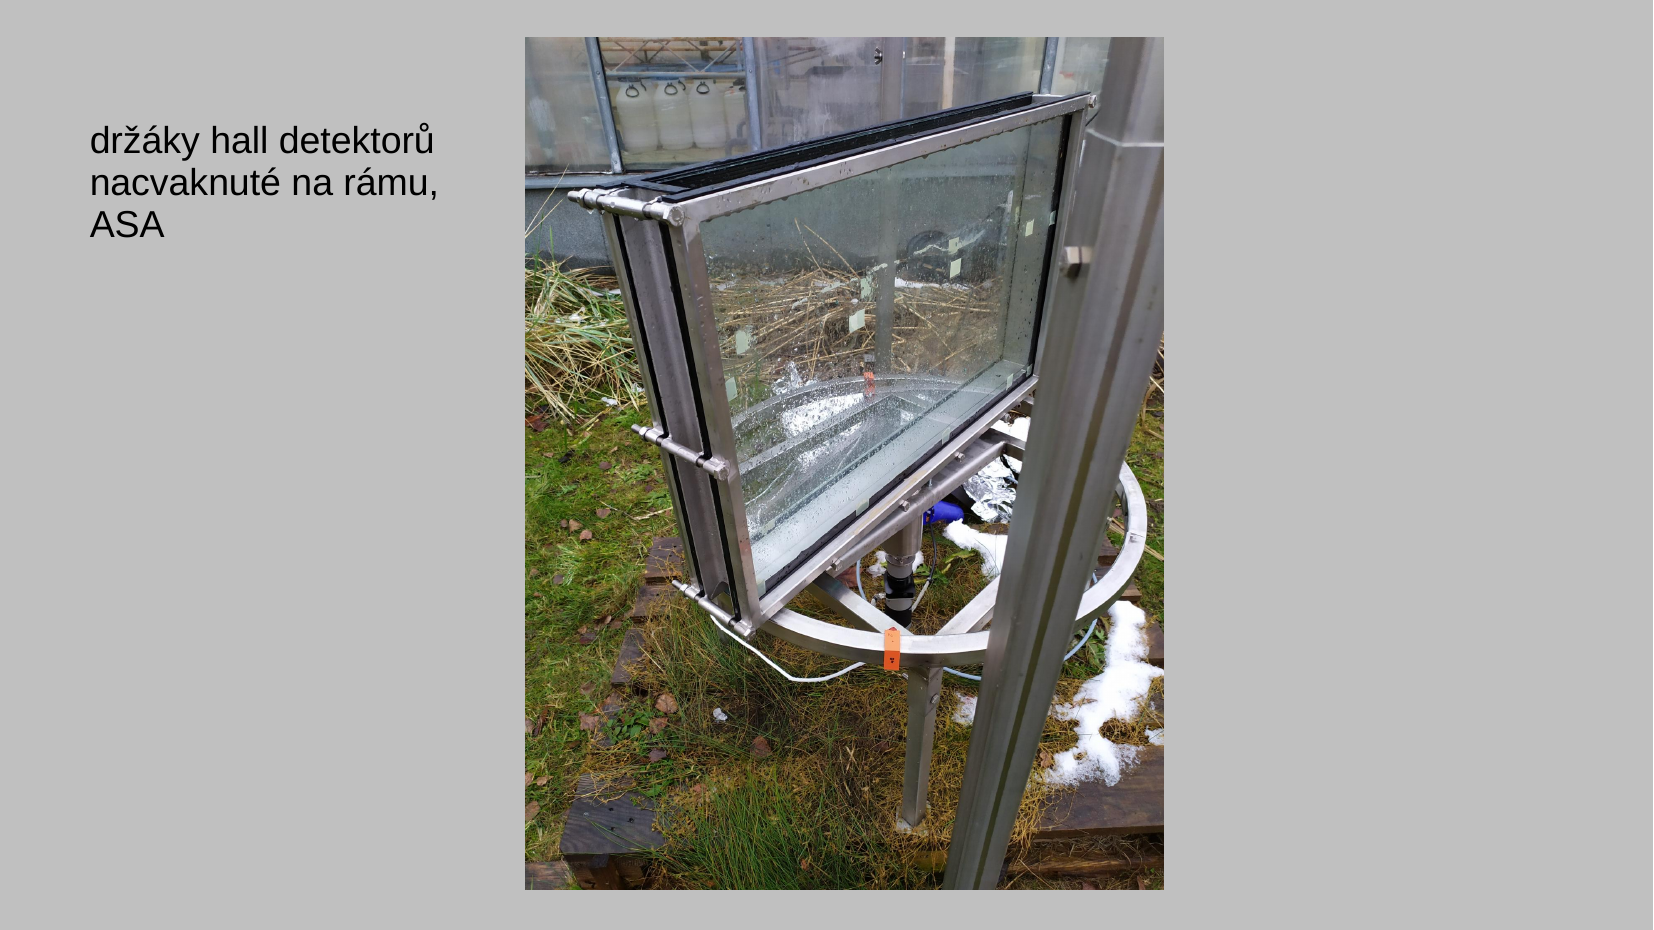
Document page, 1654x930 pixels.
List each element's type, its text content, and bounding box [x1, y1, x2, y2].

text_box držáky hall detektorů nacvaknuté na rámu, ASA [75, 112, 526, 450]
picture [525, 37, 1164, 890]
